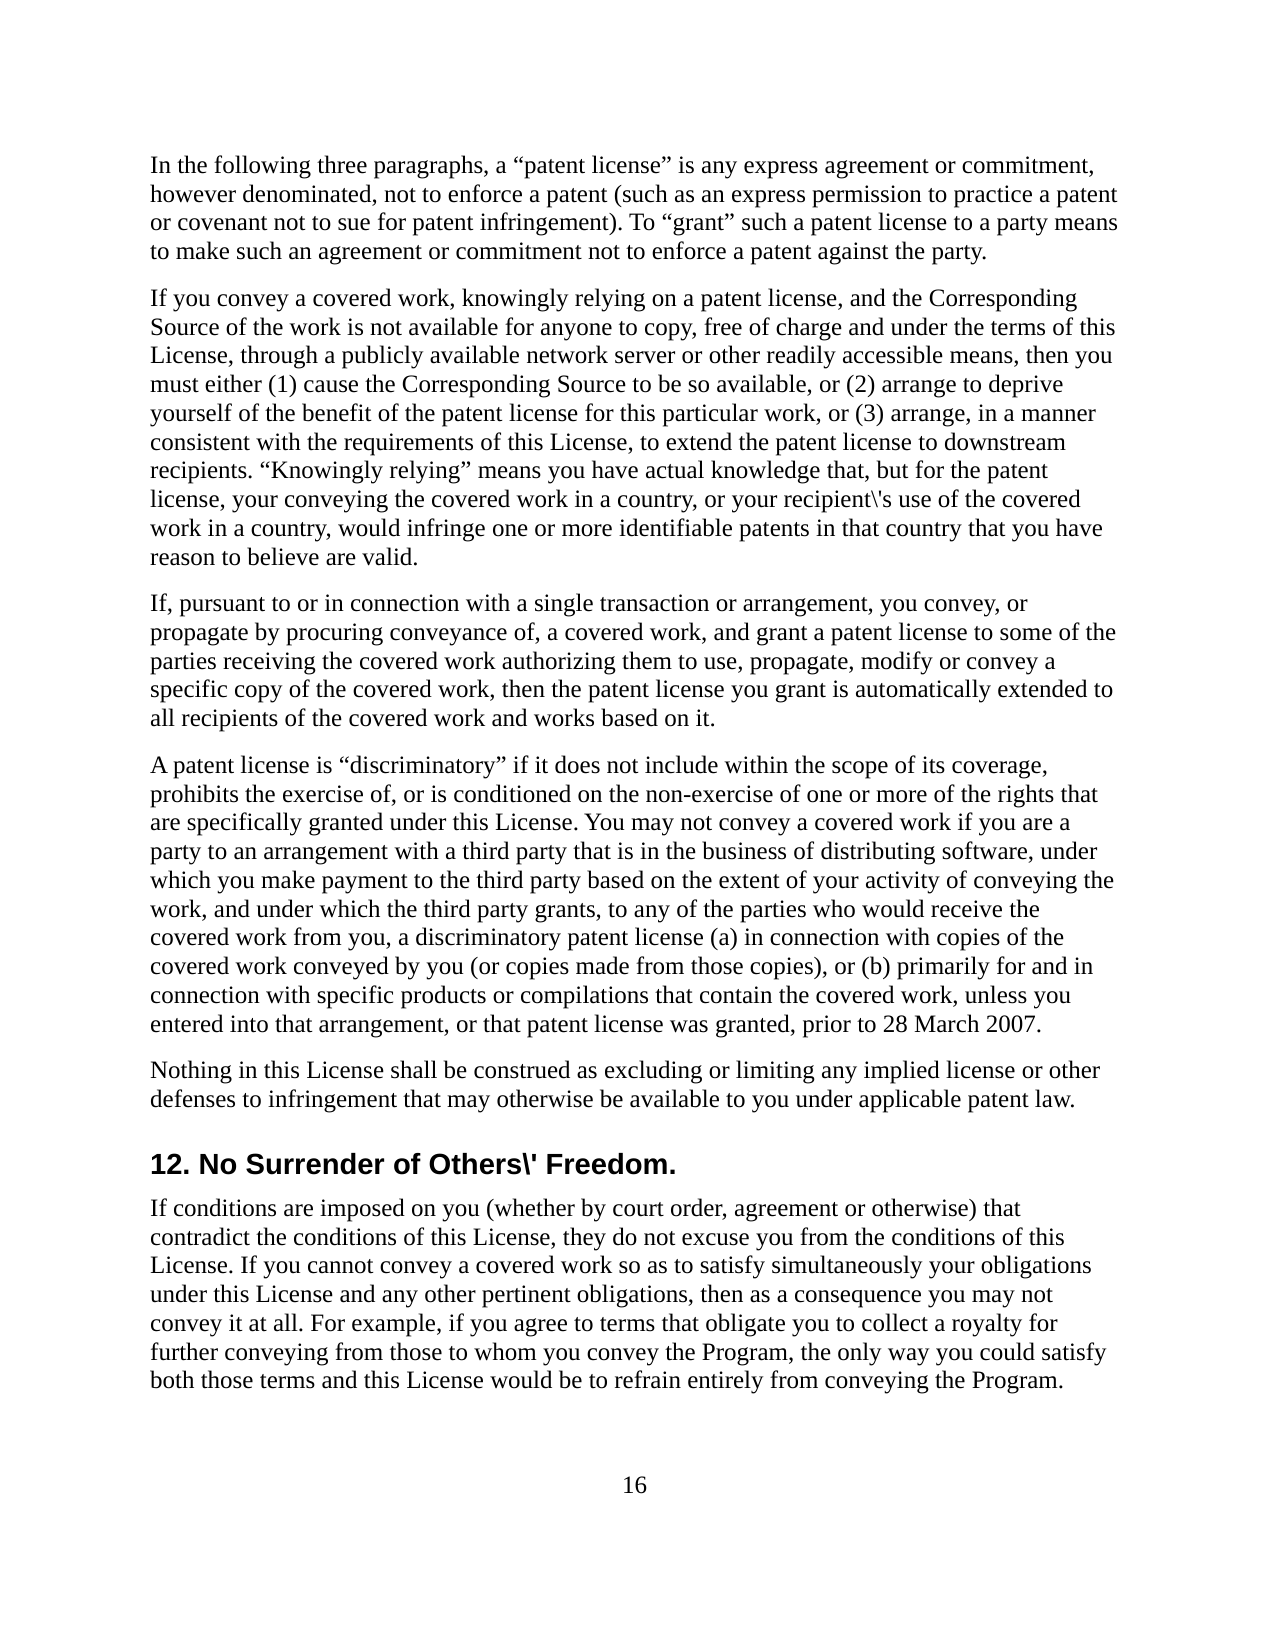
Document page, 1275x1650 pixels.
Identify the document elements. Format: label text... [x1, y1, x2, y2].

text If, pursuant to or in connection with a single transaction or arrangement, you convey, or propagate by procuring conveyance of, a covered work, and grant a patent license to some of the parties receiving the covered work authorizing them to use, propagate, modify or convey a specific copy of the covered work, then the patent license you grant is automatically extended to all recipients of the covered work and works based on it. [150, 588, 1125, 732]
text If conditions are imposed on you (whether by court order, agreement or otherwise) that contradict the conditions of this License, they do not excuse you from the conditions of this License. If you cannot convey a covered work so as to satisfy simultaneously your obligations under this License and any other pertinent obligations, then as a consequence you may not convey it at all. For example, if you agree to terms that obligate you to collect a royalty for further conveying from those to whom you convey the Program, the only way you could satisfy both those terms and this License would be to refrain entirely from conveying the Program. [150, 1193, 1125, 1394]
text If you convey a covered work, knowingly relying on a patent license, and the Corresponding Source of the work is not available for anyone to copy, free of charge and under the terms of this License, through a publicly available network server or other readily accessible means, then you must either (1) cause the Corresponding Source to be so available, or (2) arrange to deprive yourself of the benefit of the patent license for this particular work, or (3) arrange, in a manner consistent with the requirements of this License, to extend the patent license to downstream recipients. “Knowingly relying” means you have actual knowledge that, but for the patent license, your conveying the covered work in a country, or your recipient\'s use of the covered work in a country, would infringe one or more identifiable patents in that country that you have reason to believe are valid. [150, 283, 1125, 570]
text A patent license is “discriminatory” if it does not include within the scope of its coverage, prohibits the exercise of, or is conditioned on the non-exercise of one or more of the rights that are specifically granted under this License. You may not convey a covered work if you are a party to an arrangement with a third party that is in the business of distributing software, under which you make payment to the third party based on the extent of your activity of conveying the work, and under which the third party grants, to any of the parties who would receive the covered work from you, a discriminatory patent license (a) in connection with copies of the covered work conveyed by you (or copies made from those copies), or (b) primarily for and in connection with specific products or compilations that contain the covered work, unless you entered into that arrangement, or that patent license was granted, prior to 28 March 2007. [150, 750, 1125, 1037]
text Nothing in this License shall be construed as excluding or limiting any implied license or other defenses to infringement that may otherwise be available to you under applicable patent law. [150, 1055, 1125, 1113]
text In the following three paragraphs, a “patent license” is any express agreement or commitment, however denominated, not to enforce a patent (such as an express permission to practice a patent or covenant not to sue for patent infringement). To “grant” such a patent license to a party means to make such an agreement or commitment not to enforce a patent against the party. [150, 150, 1125, 265]
subtitle 12. No Surrender of Others\' Freedom. [150, 1147, 1125, 1180]
